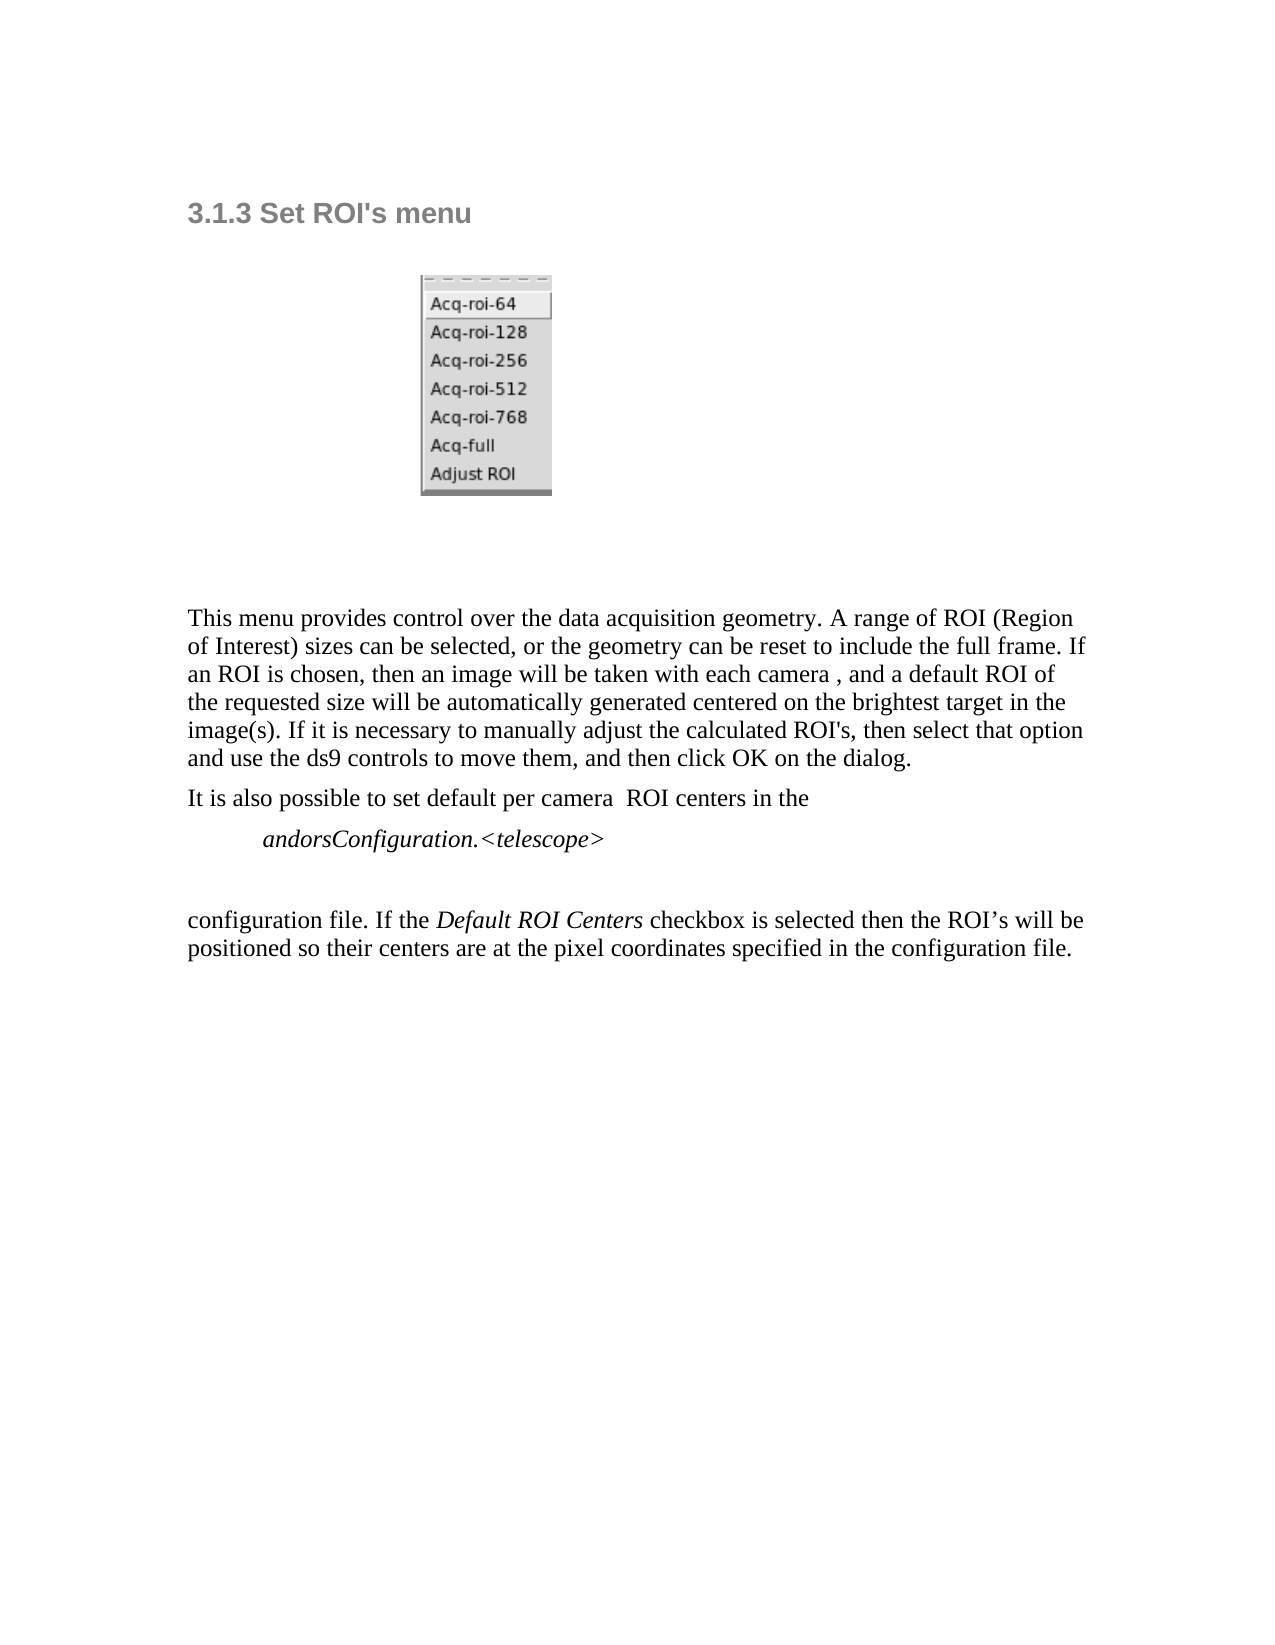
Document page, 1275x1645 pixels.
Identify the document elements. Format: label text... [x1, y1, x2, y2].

text andorsConfiguration.<telescope> [187, 825, 1087, 853]
subtitle 3.1.3 Set ROI's menu [187, 197, 1087, 229]
picture [420, 275, 552, 496]
text It is also possible to set default per camera ROI centers in the [187, 784, 1087, 812]
text configuration file. If the Default ROI Centers checkbox is selected then the ROI’s will be positioned so their centers are at the pixel coordinates specified in the configuration file. [187, 906, 1087, 962]
text This menu provides control over the data acquisition geometry. A range of ROI (Region of Interest) sizes can be selected, or the geometry can be reset to include the full frame. If an ROI is chosen, then an image will be taken with each camera , and a default ROI of the requested size will be automatically generated centered on the brightest target in the image(s). If it is necessary to manually adjust the calculated ROI's, then select that option and use the ds9 controls to move them, and then click OK on the dialog. [187, 603, 1087, 772]
